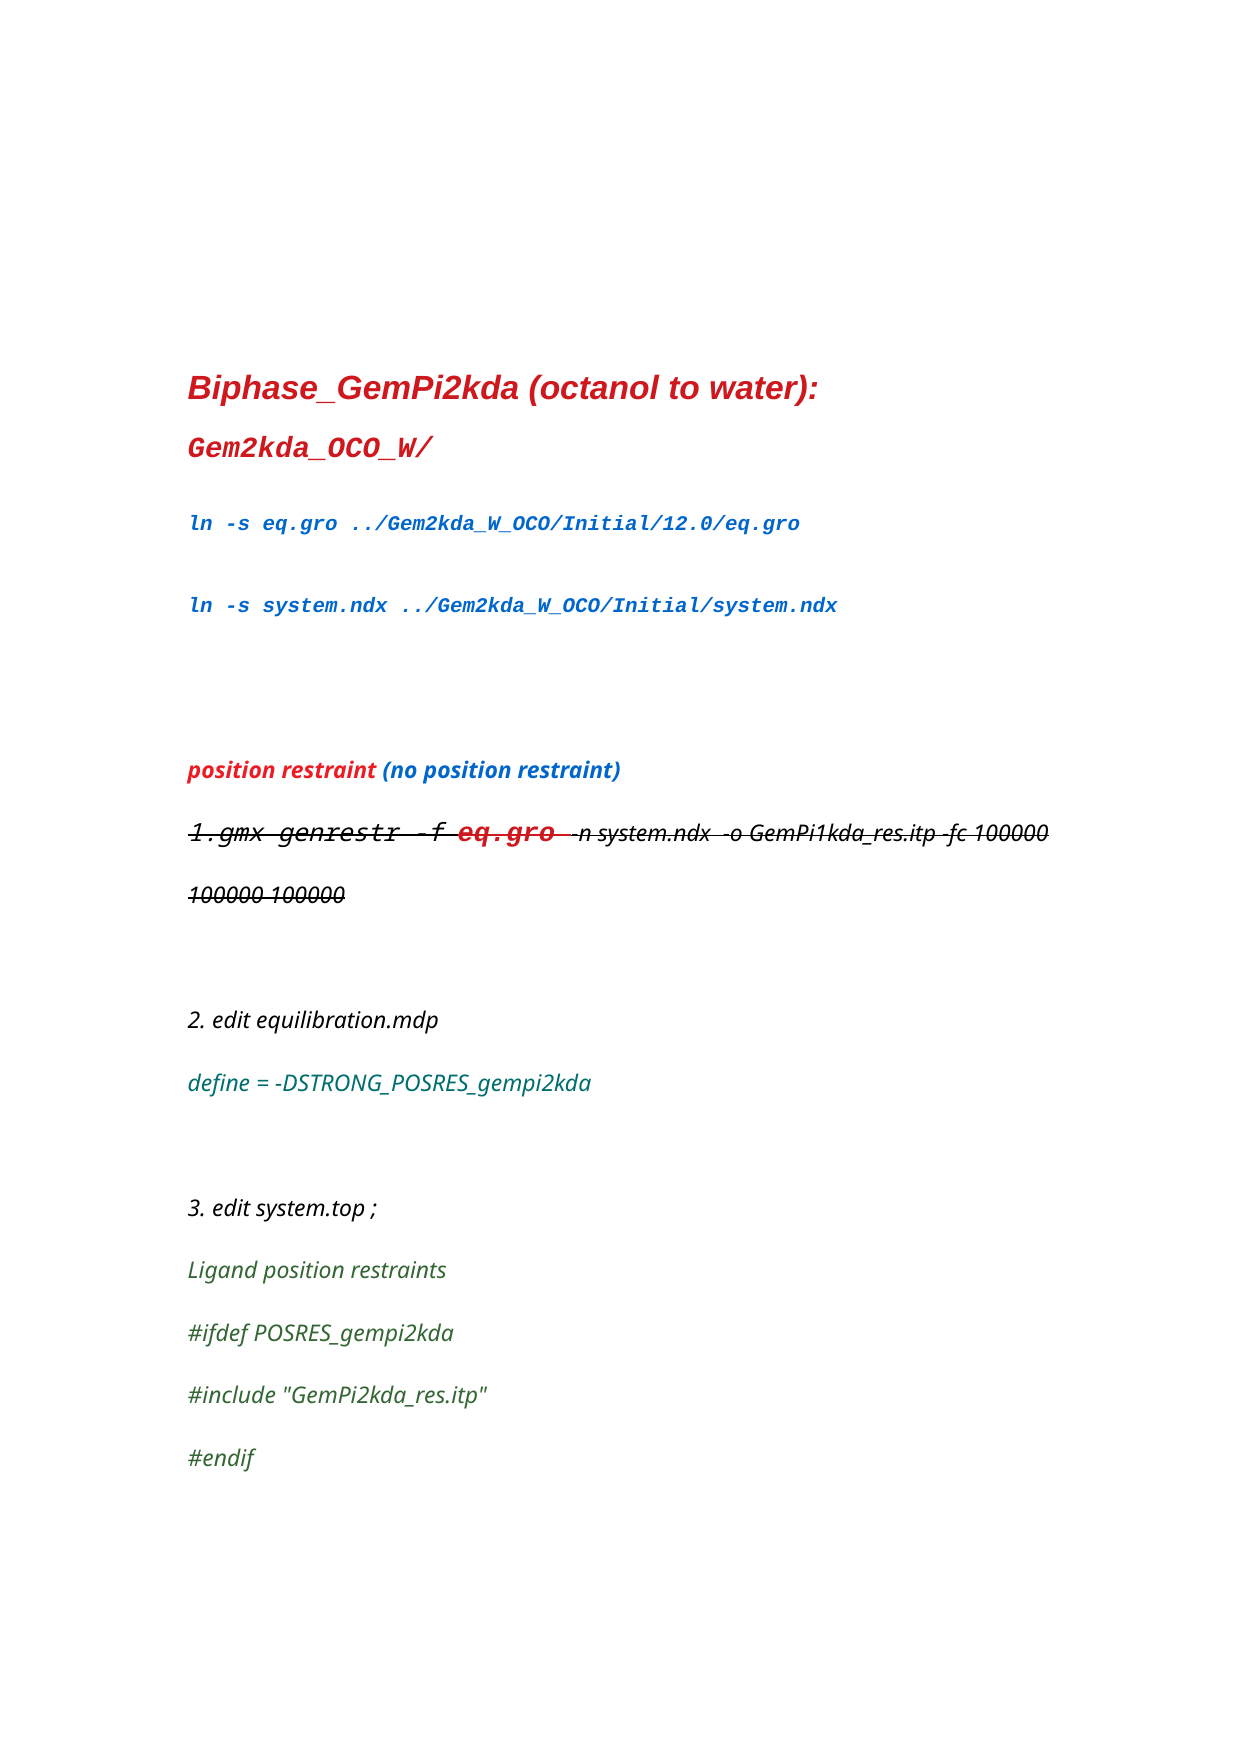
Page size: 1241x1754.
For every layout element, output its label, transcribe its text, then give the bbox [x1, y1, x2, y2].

text #include "GemPi2kda_res.itp" [187, 1353, 1053, 1416]
text 3. edit system.top ; [187, 1166, 1053, 1228]
text define = -DSTRONG_POSRES_gempi2kda [187, 1041, 1053, 1103]
text ln -s eq.gro ../Gem2kda_W_OCO/Initial/12.0/eq.gro [187, 483, 1053, 546]
text #endif [187, 1416, 1053, 1478]
text 2. edit equilibration.mdp [187, 978, 1053, 1041]
text Ligand position restraints [187, 1228, 1053, 1291]
text 1.gmx genrestr -f eq.gro -n system.ndx -o GemPi1kda_res.itp -fc 100000 100000 100000 [187, 791, 1053, 916]
text #ifdef POSRES_gempi2kda [187, 1291, 1053, 1353]
text ln -s system.ndx ../Gem2kda_W_OCO/Initial/system.ndx [187, 565, 1053, 627]
subtitle Biphase_GemPi2kda (octanol to water): Gem2kda_OCO_W/ [187, 346, 1053, 471]
text position restraint (no position restraint) [187, 728, 1053, 791]
